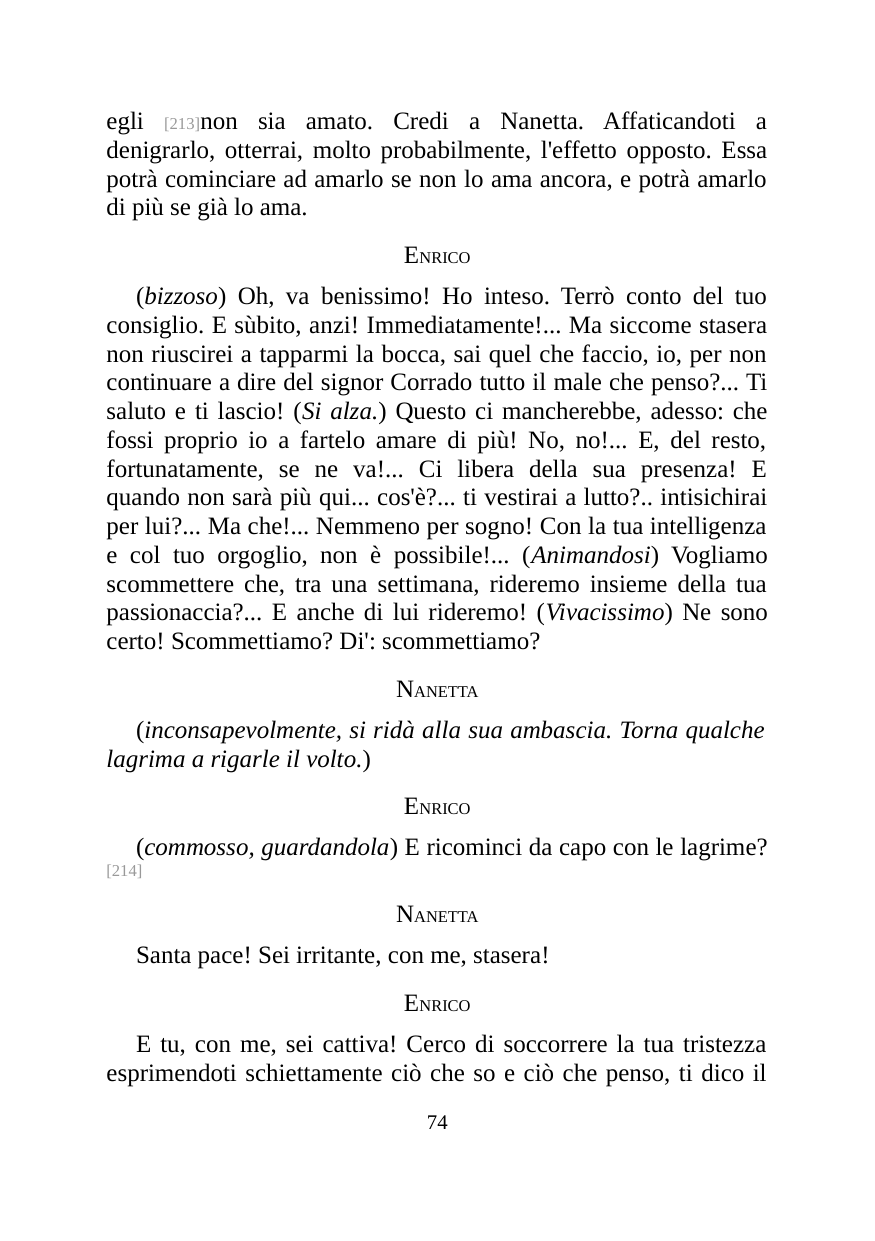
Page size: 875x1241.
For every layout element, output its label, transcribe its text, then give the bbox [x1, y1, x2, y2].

text egli [213]non sia amato. Credi a Nanetta. Affaticandoti a denigrarlo, otterrai, molto probabilmente, l'effetto opposto. Essa potrà cominciare ad amarlo se non lo ama ancora, e potrà amarlo di più se già lo ama. [106, 106, 768, 221]
text Enrico [106, 988, 768, 1017]
text (commosso, guardandola) E ricominci da capo con le lagrime? [214] [106, 832, 768, 880]
text (bizzoso) Oh, va benissimo! Ho inteso. Terrò conto del tuo consiglio. E sùbito, anzi! Immediatamente!... Ma siccome stasera non riuscirei a tapparmi la bocca, sai quel che faccio, io, per non continuare a dire del signor Corrado tutto il male che penso?... Ti saluto e ti lascio! (Si alza.) Questo ci mancherebbe, adesso: che fossi proprio io a fartelo amare di più! No, no!... E, del resto, fortunatamente, se ne va!... Ci libera della sua presenza! E quando non sarà più qui... cos'è?... ti vestirai a lutto?.. intisichirai per lui?... Ma che!... Nemmeno per sogno! Con la tua intelligenza e col tuo orgoglio, non è possibile!... (Animandosi) Vogliamo scommettere che, tra una settimana, rideremo insieme della tua passionaccia?... E anche di lui rideremo! (Vivacissimo) Ne sono certo! Scommettiamo? Di': scommettiamo? [106, 281, 768, 655]
text Enrico [106, 791, 768, 820]
text Nanetta [106, 899, 768, 928]
text Enrico [106, 240, 768, 269]
text Santa pace! Sei irritante, con me, stasera! [106, 940, 768, 969]
text (inconsapevolmente, si ridà alla sua ambascia. Torna qualche lagrima a rigarle il volto.) [106, 715, 768, 772]
text Nanetta [106, 674, 768, 702]
text E tu, con me, sei cattiva! Cerco di soccorrere la tua tristezza esprimendoti schiettamente ciò che so e ciò che penso, ti dico il [106, 1029, 768, 1087]
